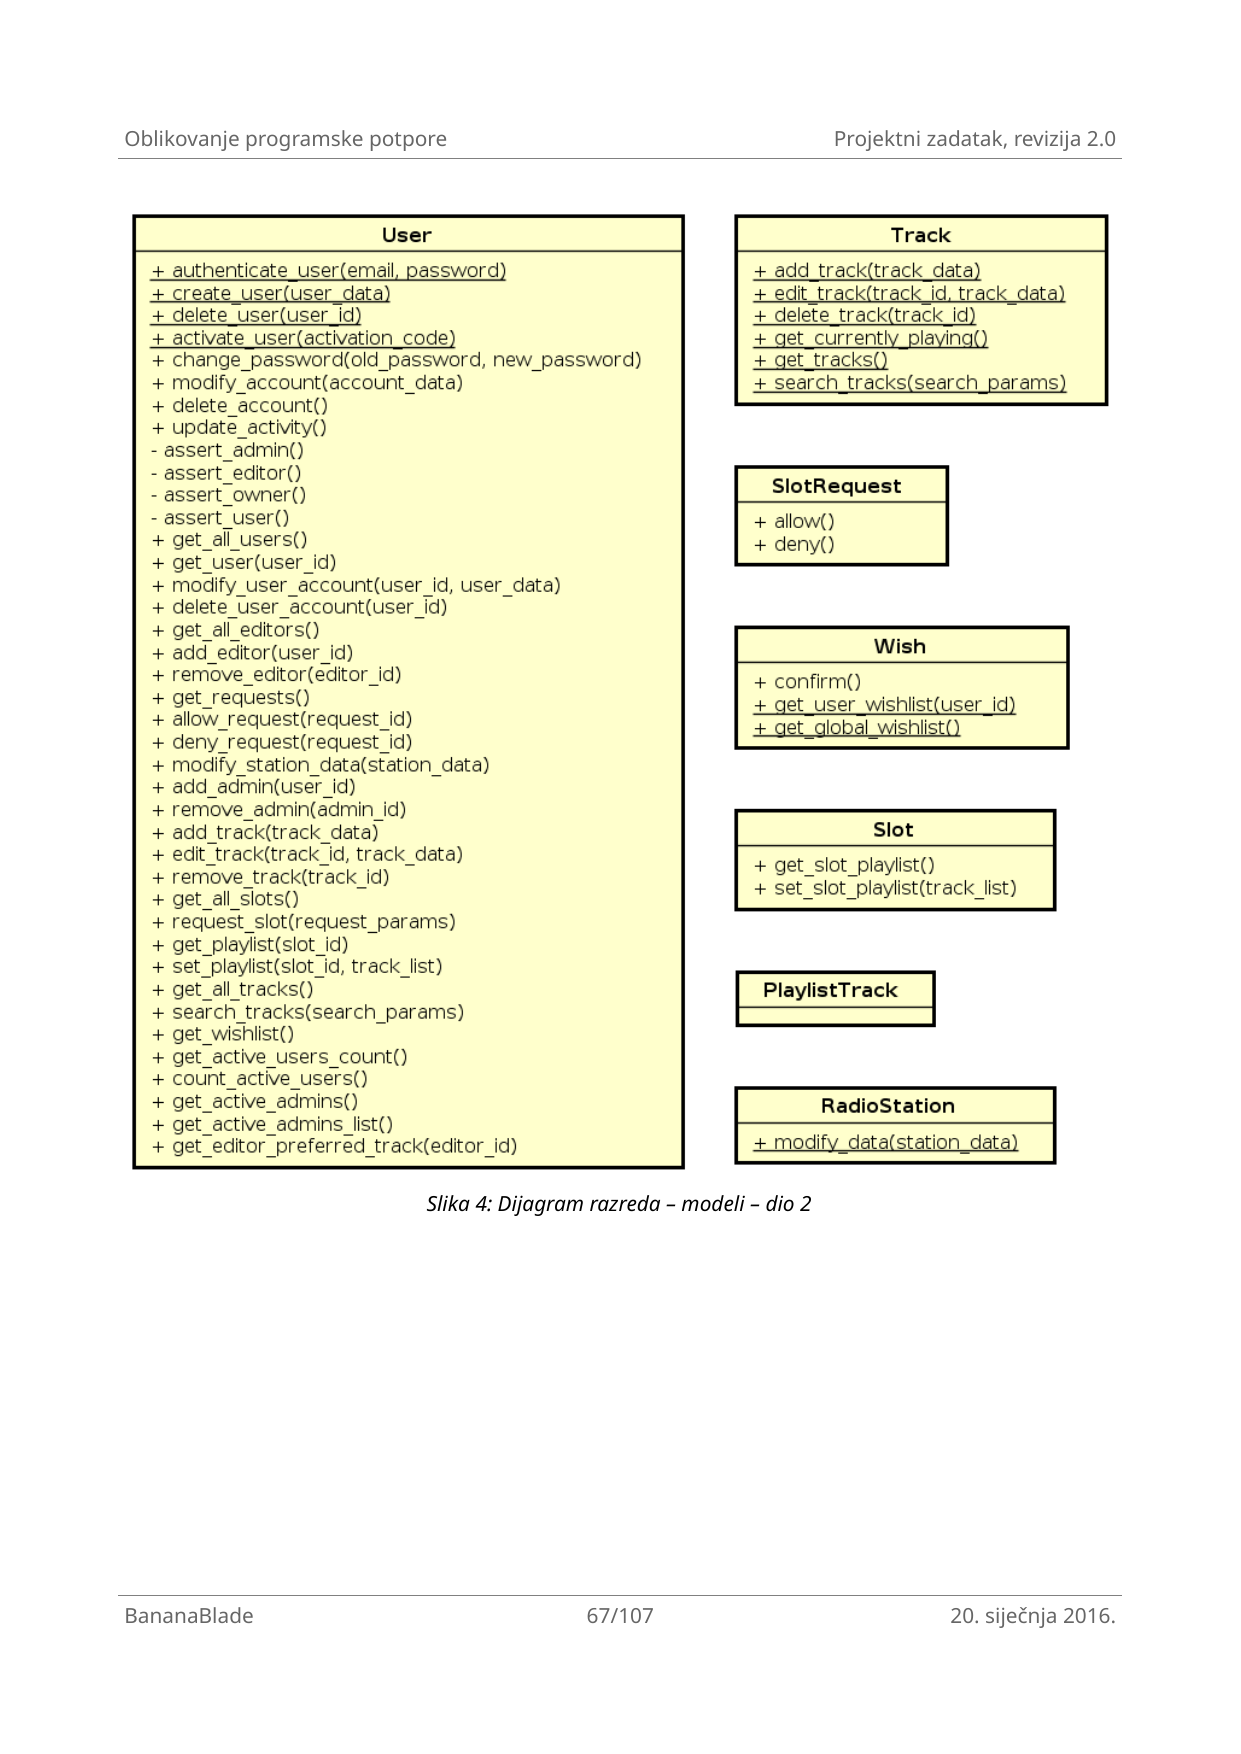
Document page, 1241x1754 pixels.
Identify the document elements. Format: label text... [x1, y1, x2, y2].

text Slika 4: Dijagram razreda – modeli – dio 2 [118, 1184, 1122, 1218]
picture [118, 200, 1123, 1184]
